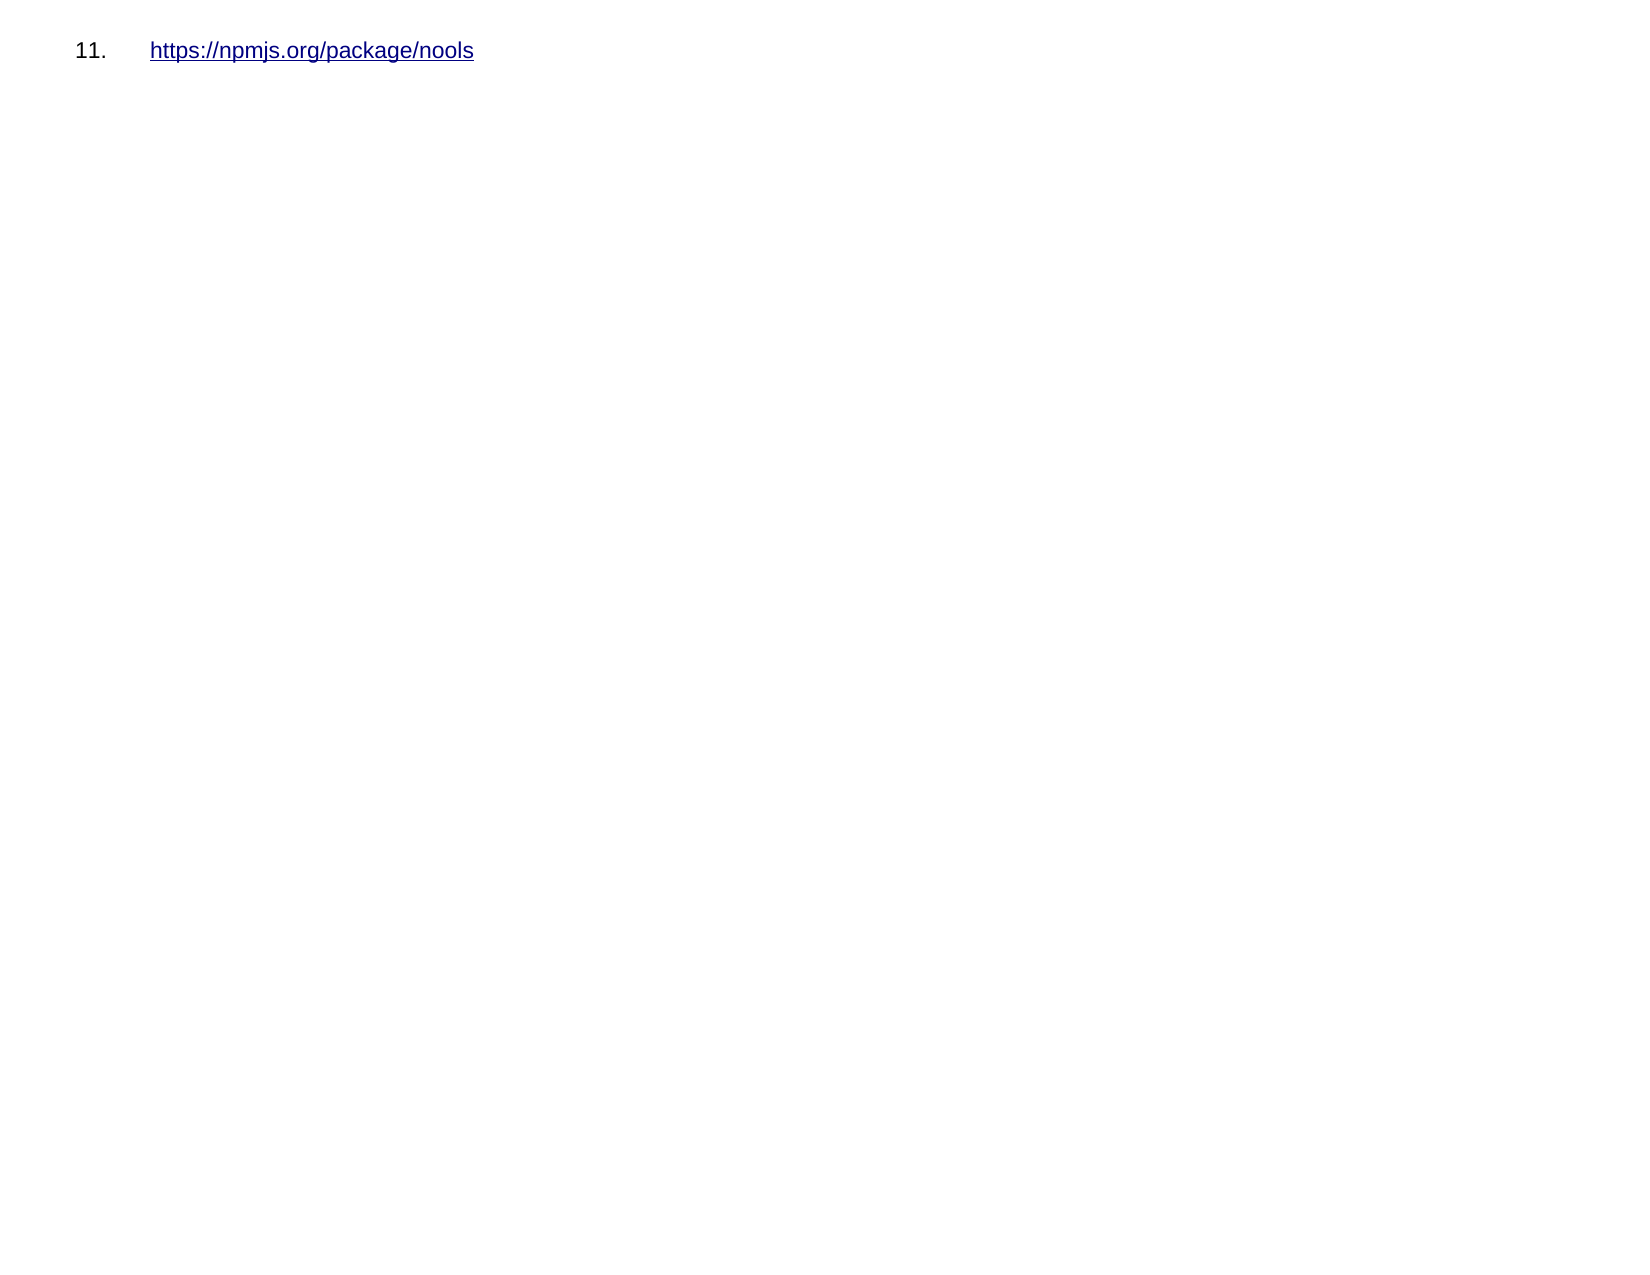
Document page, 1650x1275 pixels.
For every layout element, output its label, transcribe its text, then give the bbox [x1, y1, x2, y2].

list https://npmjs.org/package/nools [75, 37, 1312, 63]
